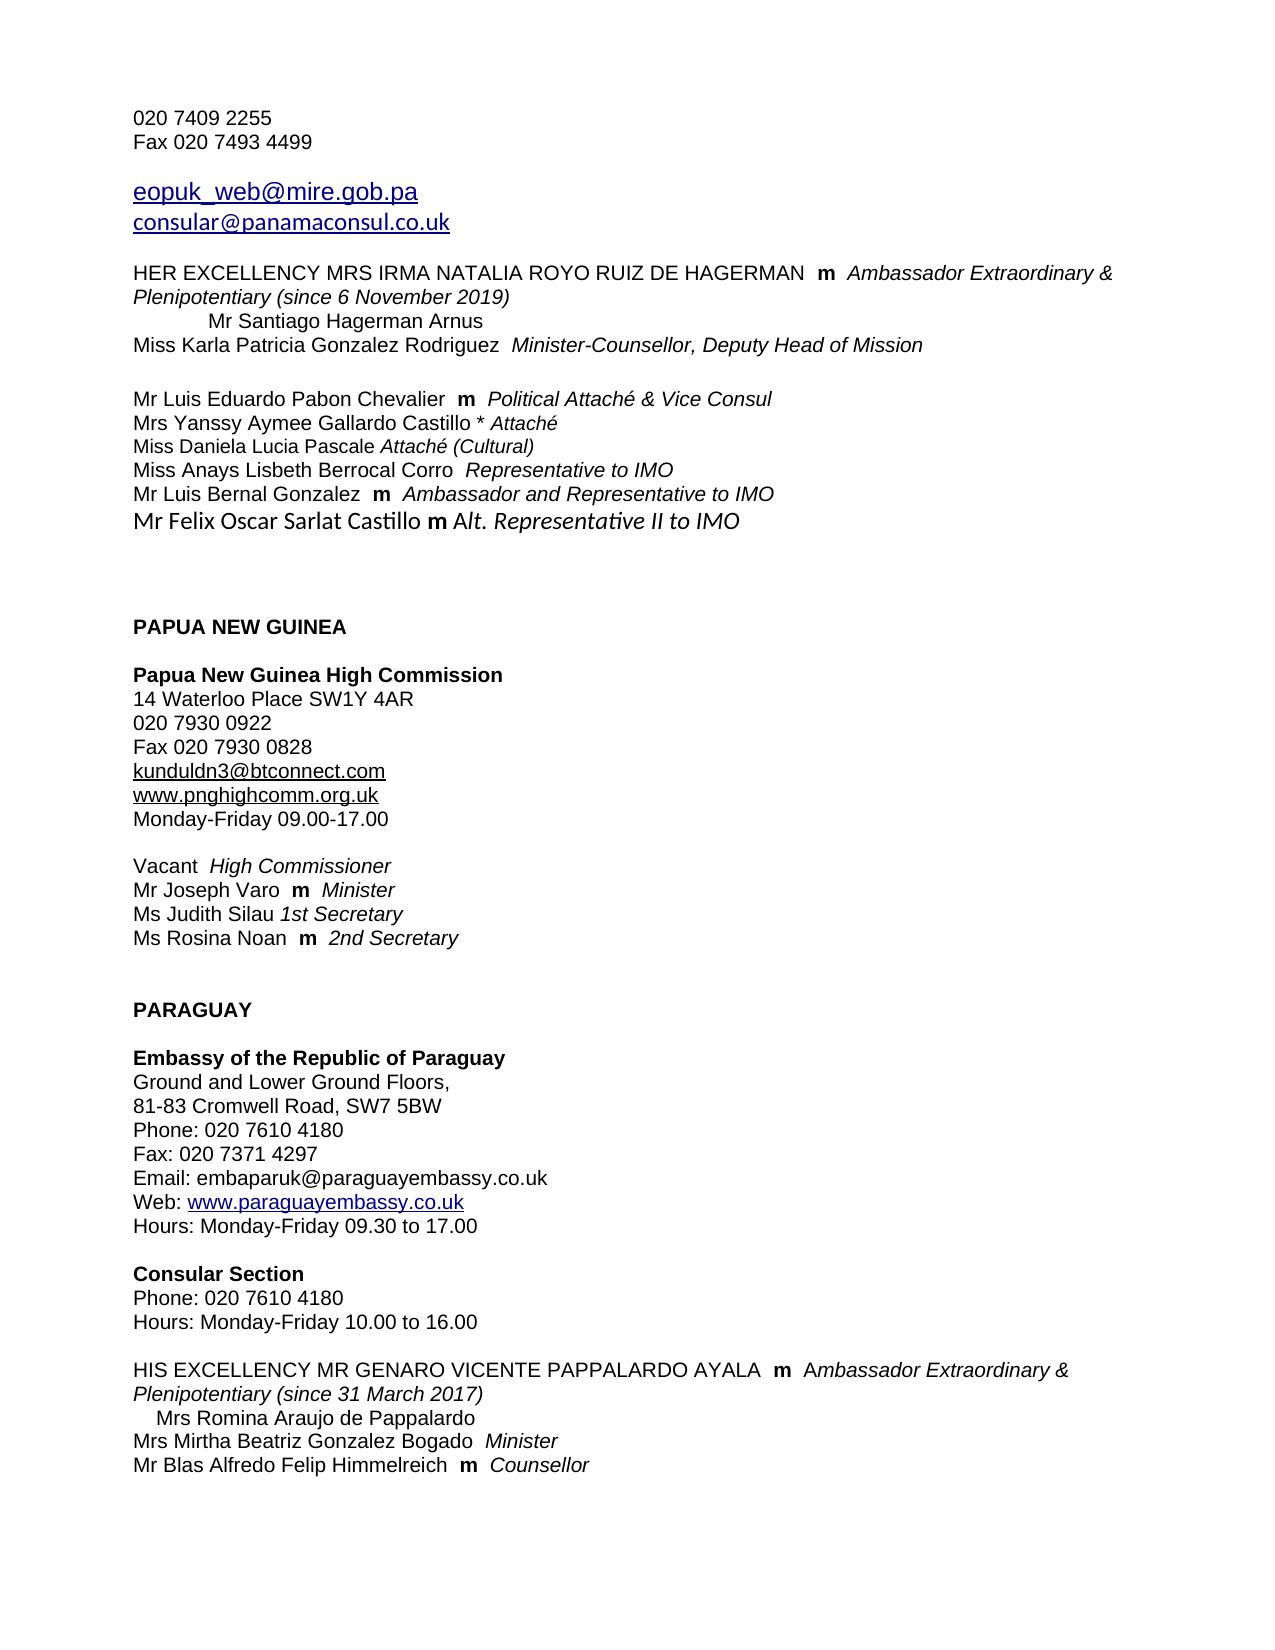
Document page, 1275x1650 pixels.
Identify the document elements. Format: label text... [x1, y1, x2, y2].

text Mrs Yanssy Aymee Gallardo Castillo * Attaché [133, 411, 1181, 435]
text consular@panamaconsul.co.uk [133, 206, 1181, 237]
text Email: embaparuk@paraguayembassy.co.uk [133, 1166, 1181, 1190]
text Embassy of the Republic of Paraguay [133, 1046, 1181, 1070]
text 020 7930 0922 [133, 711, 1181, 734]
text Mr Santiago Hagerman Arnus [133, 308, 1181, 332]
text Mr Luis Bernal Gonzalez m Ambassador and Representative to IMO [133, 482, 1181, 506]
text 020 7409 2255 [133, 106, 1181, 129]
text Hours: Monday-Friday 09.30 to 17.00 [133, 1214, 1181, 1238]
text Papua New Guinea High Commission [133, 663, 1181, 687]
text Miss Anays Lisbeth Berrocal Corro Representative to IMO [133, 458, 1181, 482]
text Vacant High Commissioner [133, 854, 1181, 878]
text Mr Felix Oscar Sarlat Castillo m Alt. Representative II to IMO [133, 506, 1181, 536]
text Phone: 020 7610 4180 [133, 1286, 1181, 1309]
text Fax 020 7930 0828 [133, 734, 1181, 758]
text www.pnghighcomm.org.uk [133, 782, 1181, 806]
text Mrs Mirtha Beatriz Gonzalez Bogado Minister [133, 1429, 1181, 1453]
text Fax: 020 7371 4297 [133, 1142, 1181, 1166]
text HER EXCELLENCY MRS IRMA NATALIA ROYO RUIZ DE HAGERMAN m Ambassador Extraordinary & Plenipotentiary (since 6 November 2019) [133, 261, 1181, 308]
text Mr Luis Eduardo Pabon Chevalier m Political Attaché & Vice Consul [133, 387, 1181, 411]
text Phone: 020 7610 4180 [133, 1118, 1181, 1142]
text Mr Blas Alfredo Felip Himmelreich m Counsellor [133, 1453, 1181, 1477]
text Mrs Romina Araujo de Pappalardo [133, 1405, 1181, 1429]
text 14 Waterloo Place SW1Y 4AR [133, 687, 1181, 711]
text eopuk_web@mire.gob.pa [133, 177, 1181, 206]
text Monday-Friday 09.00-17.00 [133, 806, 1181, 830]
text Web: www.paraguayembassy.co.uk [133, 1190, 1181, 1214]
text Ms Rosina Noan m 2nd Secretary [133, 926, 1181, 950]
text Miss Daniela Lucia Pascale Attaché (Cultural) [133, 435, 1181, 458]
text Fax 020 7493 4499 [133, 129, 1181, 153]
text Hours: Monday-Friday 10.00 to 16.00 [133, 1309, 1181, 1333]
text PARAGUAY [133, 998, 1181, 1022]
text Ms Judith Silau 1st Secretary [133, 902, 1181, 926]
text HIS EXCELLENCY MR GENARO VICENTE PAPPALARDO AYALA m Ambassador Extraordinary & Plenipotentiary (since 31 March 2017) [133, 1357, 1181, 1405]
text 81-83 Cromwell Road, SW7 5BW [133, 1094, 1181, 1118]
text PAPUA NEW GUINEA [133, 615, 1181, 639]
text Ground and Lower Ground Floors, [133, 1070, 1181, 1094]
text Miss Karla Patricia Gonzalez Rodriguez Minister-Counsellor, Deputy Head of Mission [133, 332, 1181, 356]
subtitle Consular Section [133, 1262, 1181, 1286]
text Mr Joseph Varo m Minister [133, 878, 1181, 902]
text kunduldn3@btconnect.com [133, 758, 1181, 782]
